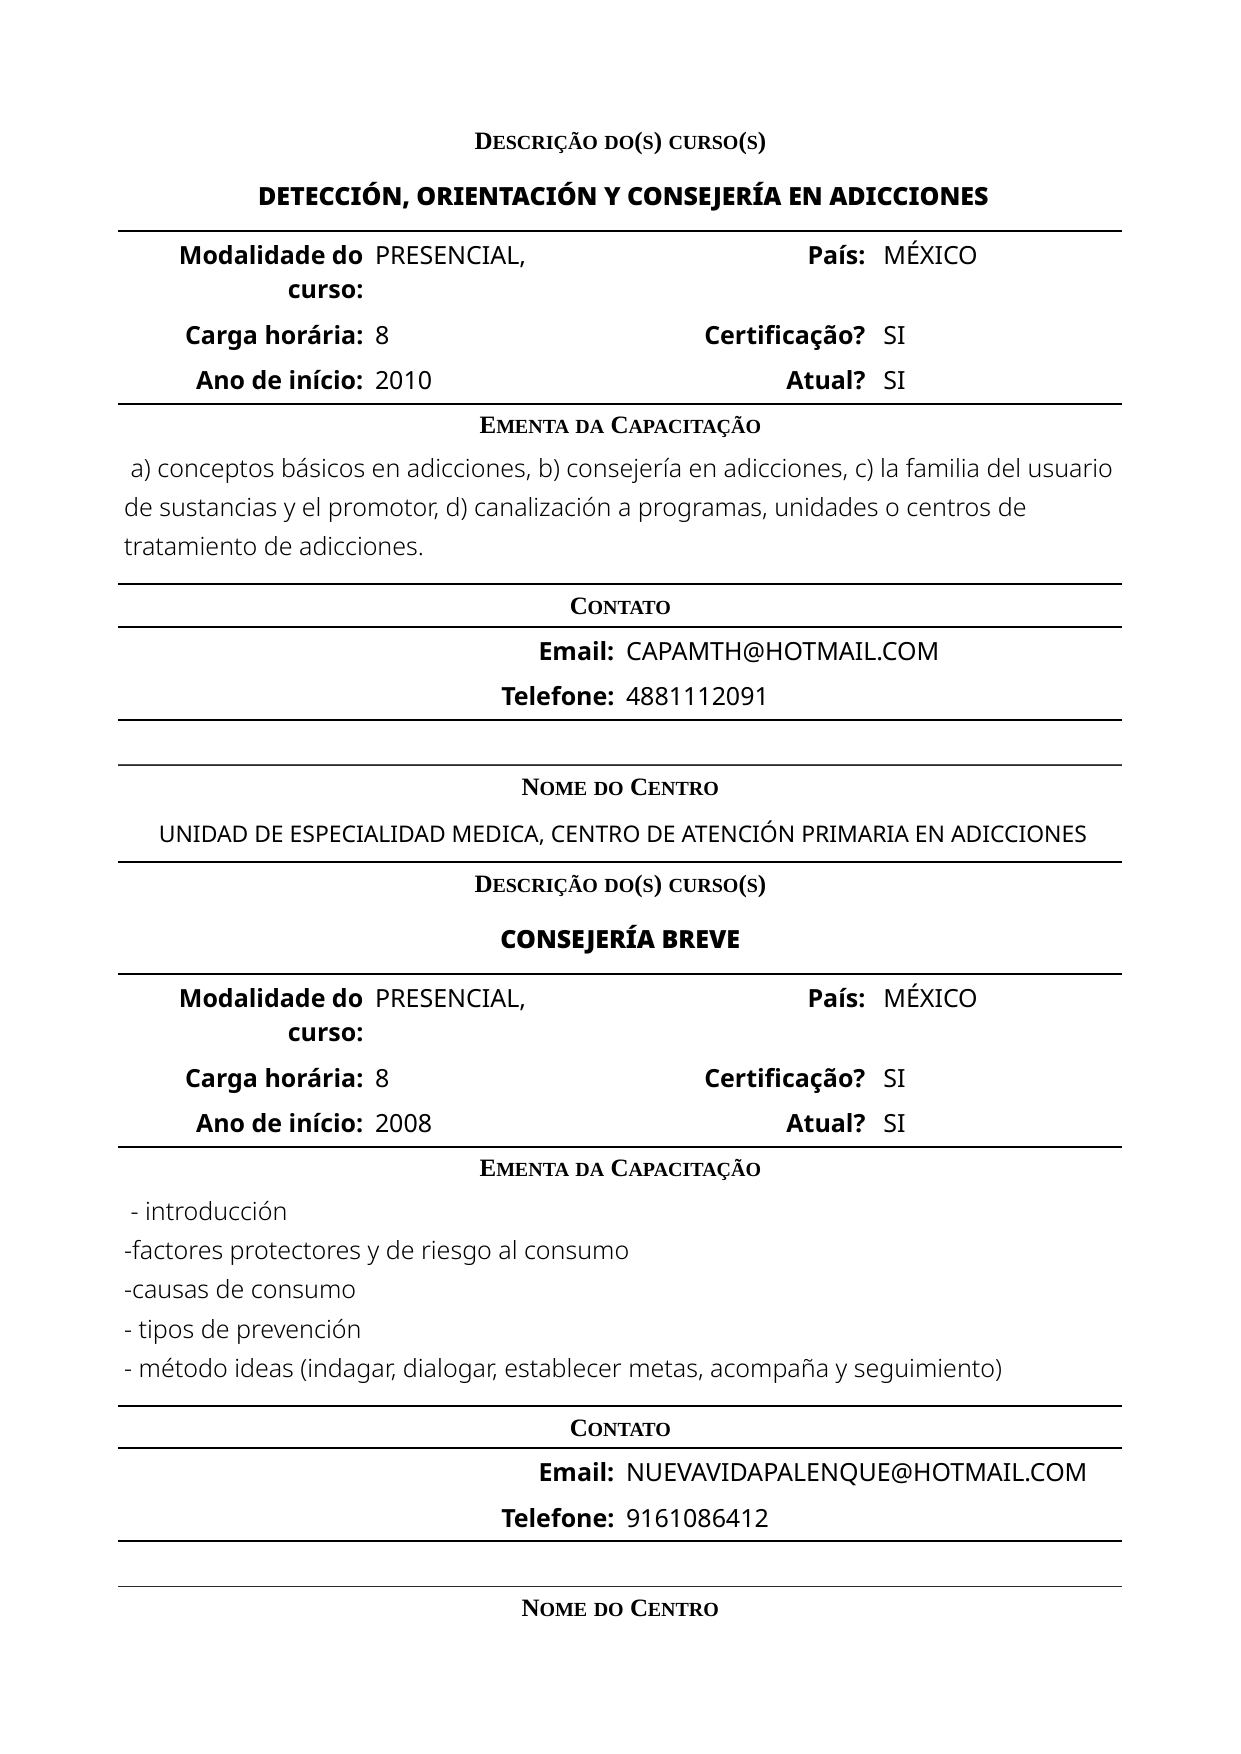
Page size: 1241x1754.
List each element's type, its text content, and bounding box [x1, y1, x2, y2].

table_cell CAPAMTH@HOTMAIL.COM [620, 628, 1122, 673]
table_cell Descrição do(s) curso(s) [118, 118, 1122, 160]
table_cell Modalidade do curso: [118, 975, 369, 1055]
table_cell Contato [118, 1407, 1122, 1447]
table_cell 9161086412 [620, 1495, 1122, 1540]
table_cell A) CONCEPTOS BÁSICOS EN ADICCIONES, B) CONSEJERÍA EN ADICCIONES, C) LA FAMILIA DEL USUARIO DE SUSTANCIAS Y EL PROMOTOR, D) CANALIZACIÓN A PROGRAMAS, UNIDADES O CENTROS DE TRATAMIENTO DE ADICCIONES. [118, 445, 1122, 583]
table_cell Ano de início: [118, 1100, 369, 1146]
table_cell MÉXICO [871, 975, 1122, 1055]
table_cell Ano de início: [118, 357, 369, 403]
table_cell 8 [369, 1055, 620, 1100]
table_cell Ementa da Capacitação [118, 1148, 1122, 1188]
table_cell SI [871, 312, 1122, 357]
table_cell Ementa da Capacitação [118, 405, 1122, 445]
table_cell Telefone: [118, 1495, 620, 1540]
table_cell Email: [118, 628, 620, 673]
table_cell CONSEJERÍA BREVE [118, 904, 1122, 973]
table_cell 2008 [369, 1100, 620, 1146]
table_cell PRESENCIAL, [369, 975, 620, 1055]
table_cell País: [620, 975, 871, 1055]
table_cell PRESENCIAL, [369, 232, 620, 312]
table_cell UNIDAD DE ESPECIALIDAD MEDICA, CENTRO DE ATENCIÓN PRIMARIA EN ADICCIONES [118, 806, 1122, 861]
table_cell Atual? [620, 1100, 871, 1146]
table_cell Carga horária: [118, 1055, 369, 1100]
table_cell SI [871, 1055, 1122, 1100]
table_header Nome do Centro [118, 1588, 1122, 1628]
table_cell Contato [118, 585, 1122, 626]
table_cell Atual? [620, 357, 871, 403]
table_cell Carga horária: [118, 312, 369, 357]
table_cell Certificação? [620, 1055, 871, 1100]
table_header Nome do Centro [118, 767, 1122, 806]
table_cell MÉXICO [871, 232, 1122, 312]
table_cell - INTRODUCCIÓN -FACTORES PROTECTORES Y DE RIESGO AL CONSUMO -CAUSAS DE CONSUMO - TIPOS DE PREVENCIÓN - MÉTODO IDEAS (INDAGAR, DIALOGAR, ESTABLECER METAS, ACOMPAÑA Y SEGUIMIENTO) [118, 1188, 1122, 1405]
table_cell País: [620, 232, 871, 312]
table_cell Telefone: [118, 673, 620, 719]
table_cell SI [871, 357, 1122, 403]
table_cell Certificação? [620, 312, 871, 357]
table_cell Modalidade do curso: [118, 232, 369, 312]
table_cell 2010 [369, 357, 620, 403]
table_cell Descrição do(s) curso(s) [118, 863, 1122, 903]
table_cell DETECCIÓN, ORIENTACIÓN Y CONSEJERÍA EN ADICCIONES [118, 160, 1122, 230]
table_cell 8 [369, 312, 620, 357]
table_cell SI [871, 1100, 1122, 1146]
table_cell NUEVAVIDAPALENQUE@HOTMAIL.COM [620, 1449, 1122, 1495]
table_cell 4881112091 [620, 673, 1122, 719]
table_cell Email: [118, 1449, 620, 1495]
